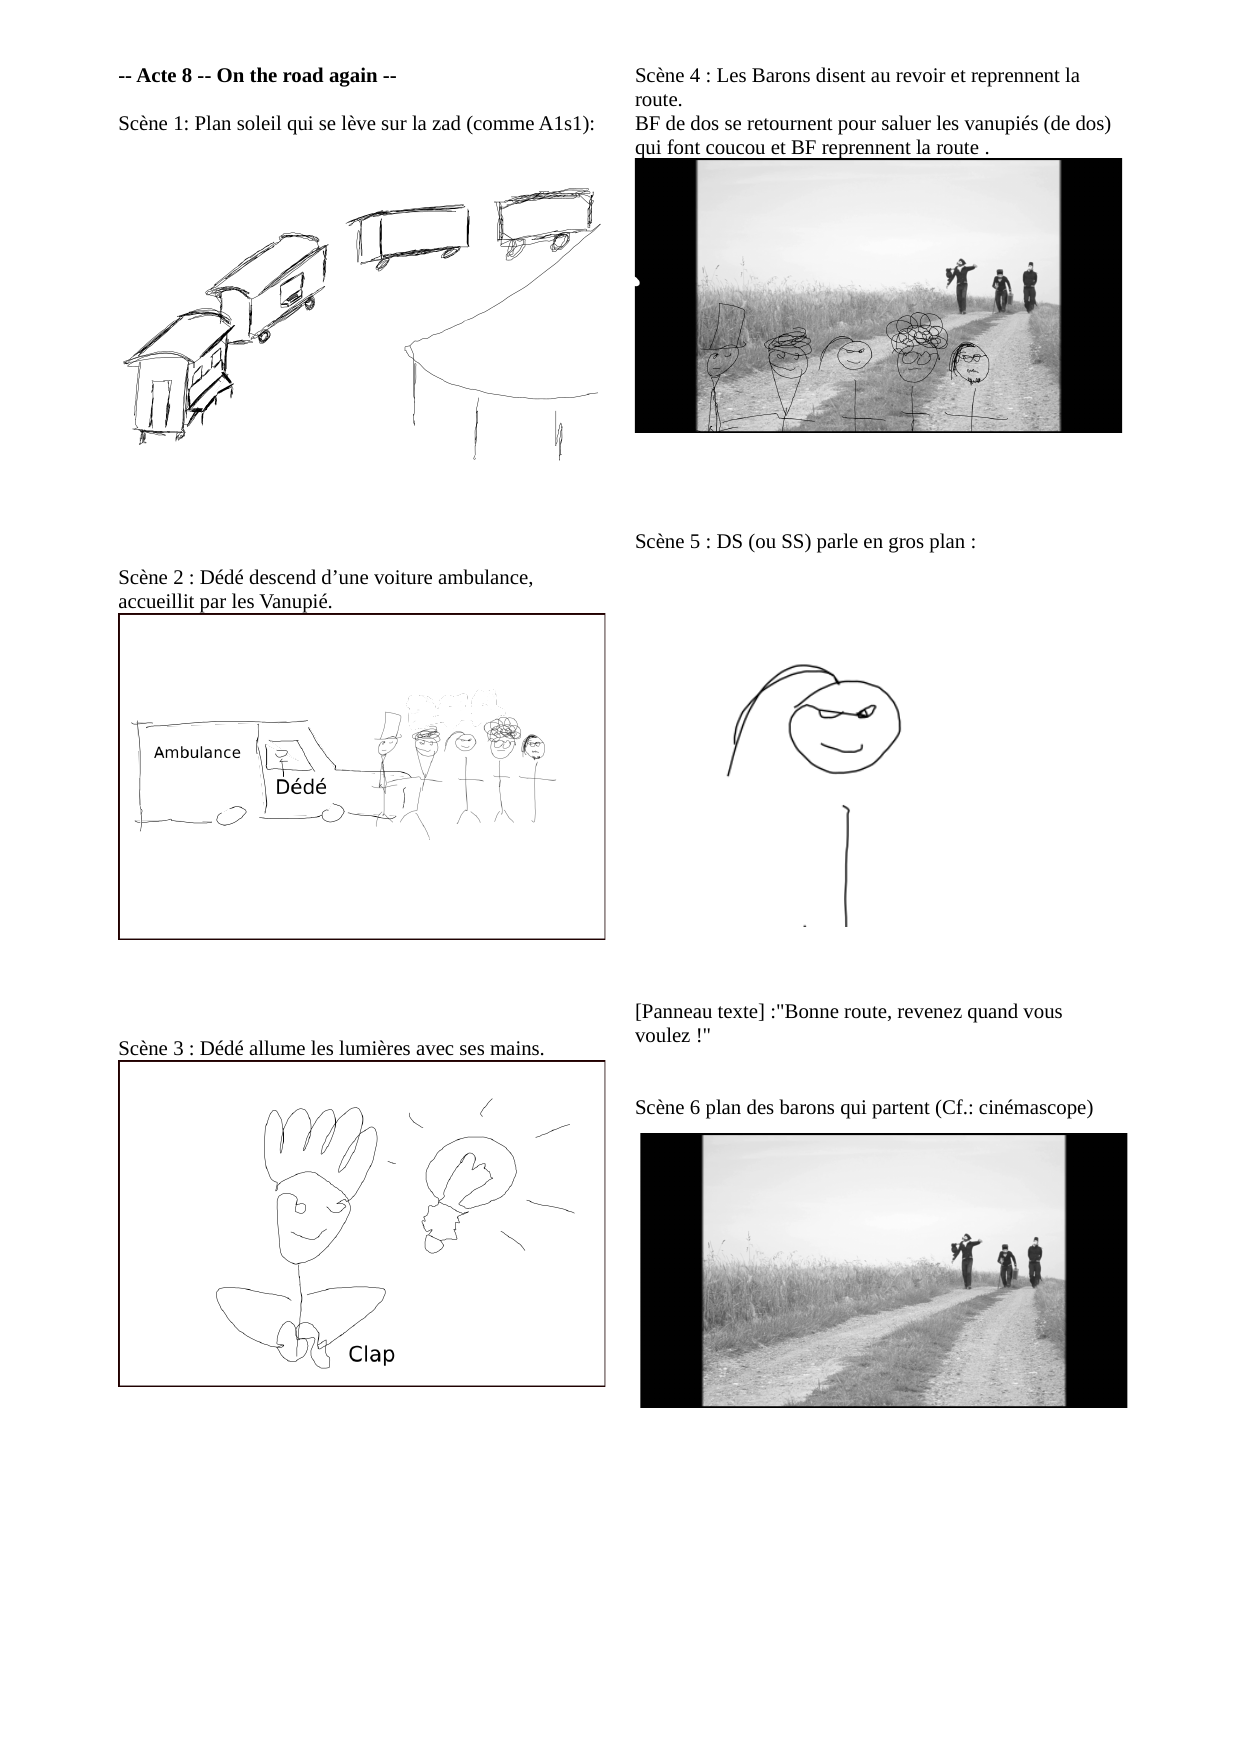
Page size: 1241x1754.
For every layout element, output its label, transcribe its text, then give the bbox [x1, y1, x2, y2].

text [Panneau texte] :"Bonne route, revenez quand vous voulez !" [635, 999, 1122, 1047]
text Scène 5 : DS (ou SS) parle en gros plan : [635, 529, 1122, 553]
picture [118, 148, 606, 493]
text Scène 6 plan des barons qui partent (Cf.: cinémascope) [635, 1095, 1122, 1119]
text Scène 4 : Les Barons disent au revoir et reprennent la route. BF de dos se retournent pour saluer les vanupiés (de dos) qui font coucou et BF reprennent la route . [635, 62, 1122, 158]
text [118, 493, 605, 517]
picture [640, 1133, 1128, 1408]
picture [118, 1060, 606, 1387]
text -- Acte 8 -- On the road again -- [118, 62, 605, 87]
picture [118, 613, 606, 940]
text Scène 1: Plan soleil qui se lève sur la zad (comme A1s1): [118, 111, 605, 148]
picture [634, 553, 1123, 927]
text Scène 3 : Dédé allume les lumières avec ses mains. [118, 1036, 605, 1060]
picture [634, 158, 1123, 433]
text Scène 2 : Dédé descend d’une voiture ambulance, accueillit par les Vanupié. [118, 565, 605, 613]
